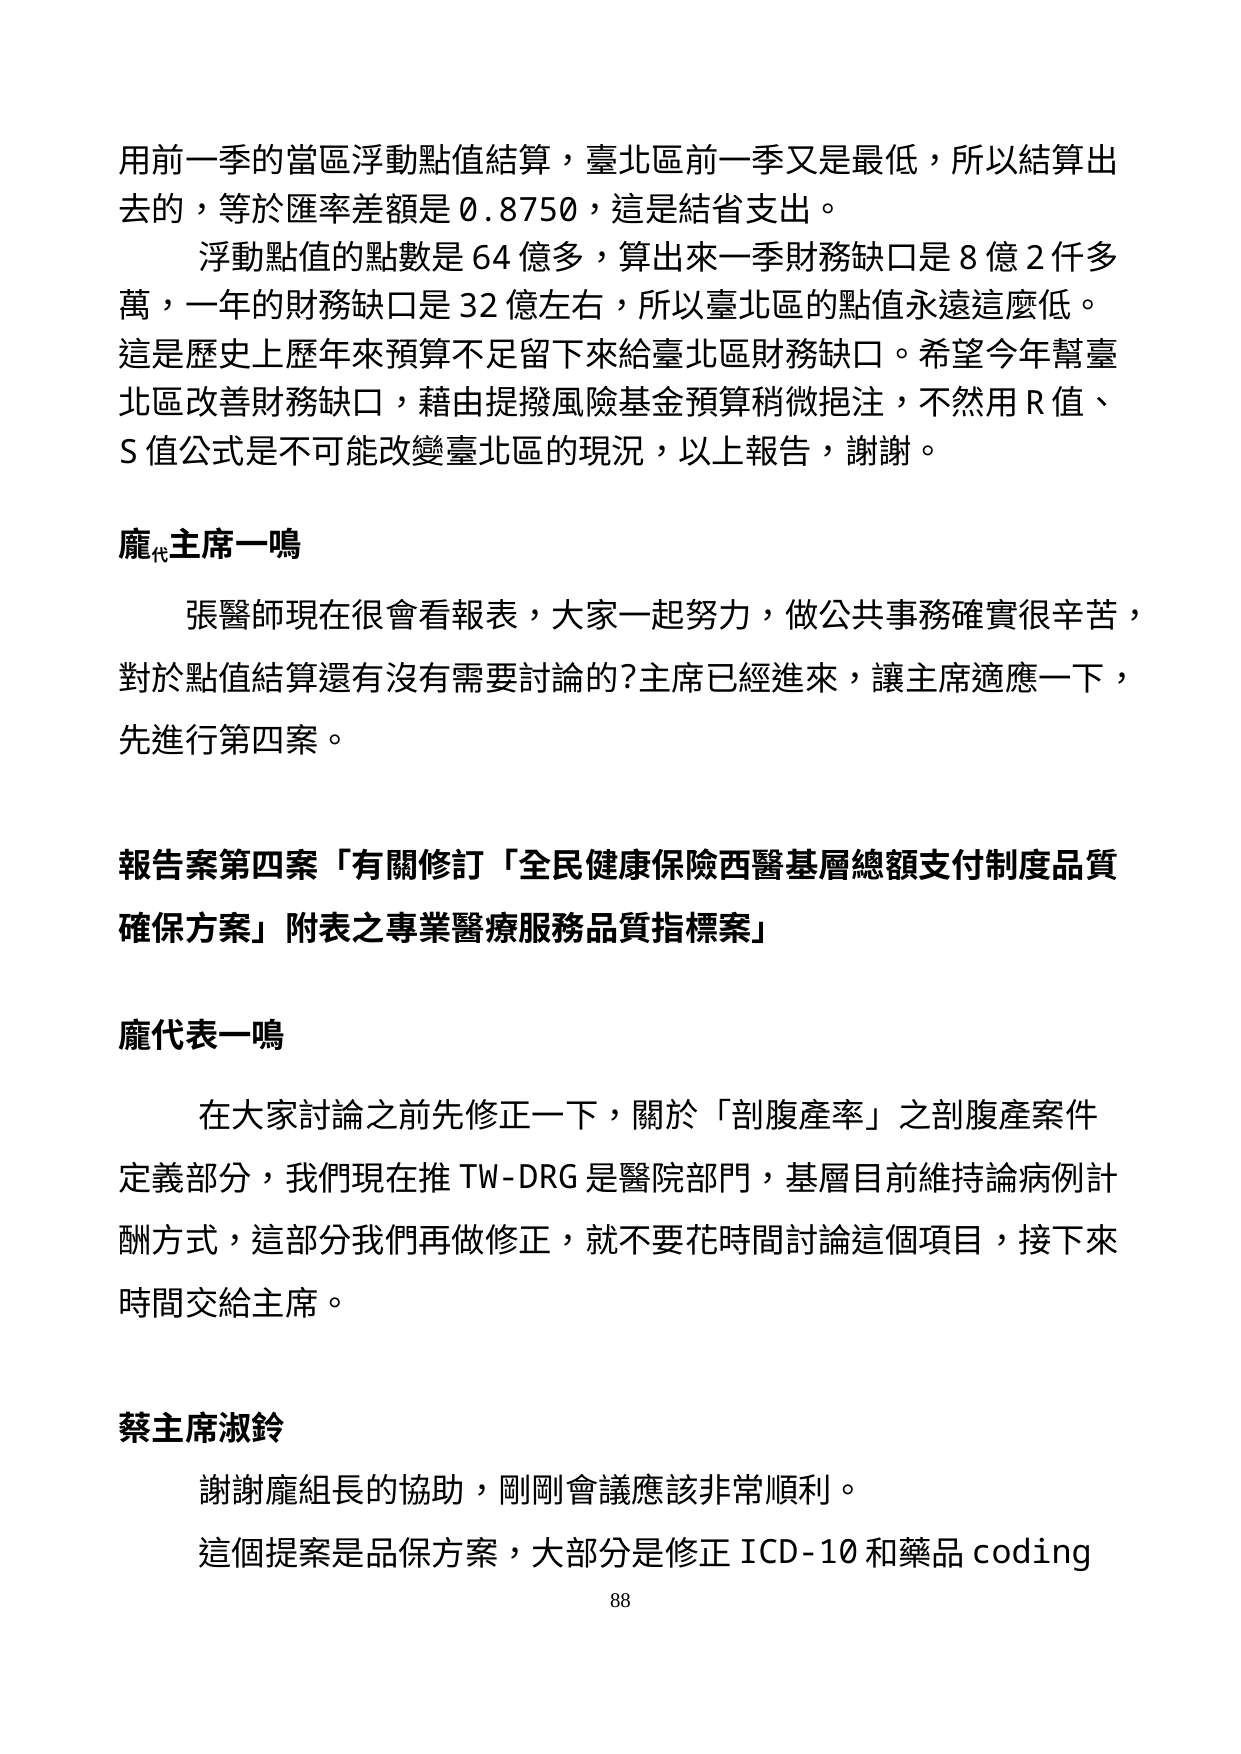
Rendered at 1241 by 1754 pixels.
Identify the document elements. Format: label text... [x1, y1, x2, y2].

text 報告案第四案「有關修訂「全民健康保險西醫基層總額支付制度品質確保方案」附表之專業醫療服務品質指標案」 [118, 822, 1122, 947]
text 龐代表一鳴 [118, 1009, 1122, 1057]
text 在大家討論之前先修正一下，關於「剖腹產率」之剖腹產案件定義部分，我們現在推TW-DRG是醫院部門，基層目前維持論病例計酬方式，這部分我們再做修正，就不要花時間討論這個項目，接下來時間交給主席。 [118, 1072, 1122, 1322]
text 張醫師現在很會看報表，大家一起努力，做公共事務確實很辛苦，對於點值結算還有沒有需要討論的?主席已經進來，讓主席適應一下，先進行第四案。 [118, 572, 1122, 759]
text 用前一季的當區浮動點值結算，臺北區前一季又是最低，所以結算出去的，等於匯率差額是0.8750，這是結省支出。 [118, 134, 1122, 231]
text 謝謝龐組長的協助，剛剛會議應該非常順利。 [118, 1447, 1122, 1509]
text 浮動點值的點數是64億多，算出來一季財務缺口是8億2仟多萬，一年的財務缺口是32億左右，所以臺北區的點值永遠這麼低。這是歷史上歷年來預算不足留下來給臺北區財務缺口。希望今年幫臺北區改善財務缺口，藉由提撥風險基金預算稍微挹注，不然用R值、S值公式是不可能改變臺北區的現況，以上報告，謝謝。 [118, 231, 1122, 473]
text 龐代主席一鳴 [118, 518, 1122, 566]
text 這個提案是品保方案，大部分是修正ICD-10和藥品coding [118, 1509, 1122, 1572]
text 蔡主席淑鈴 [118, 1384, 1122, 1447]
